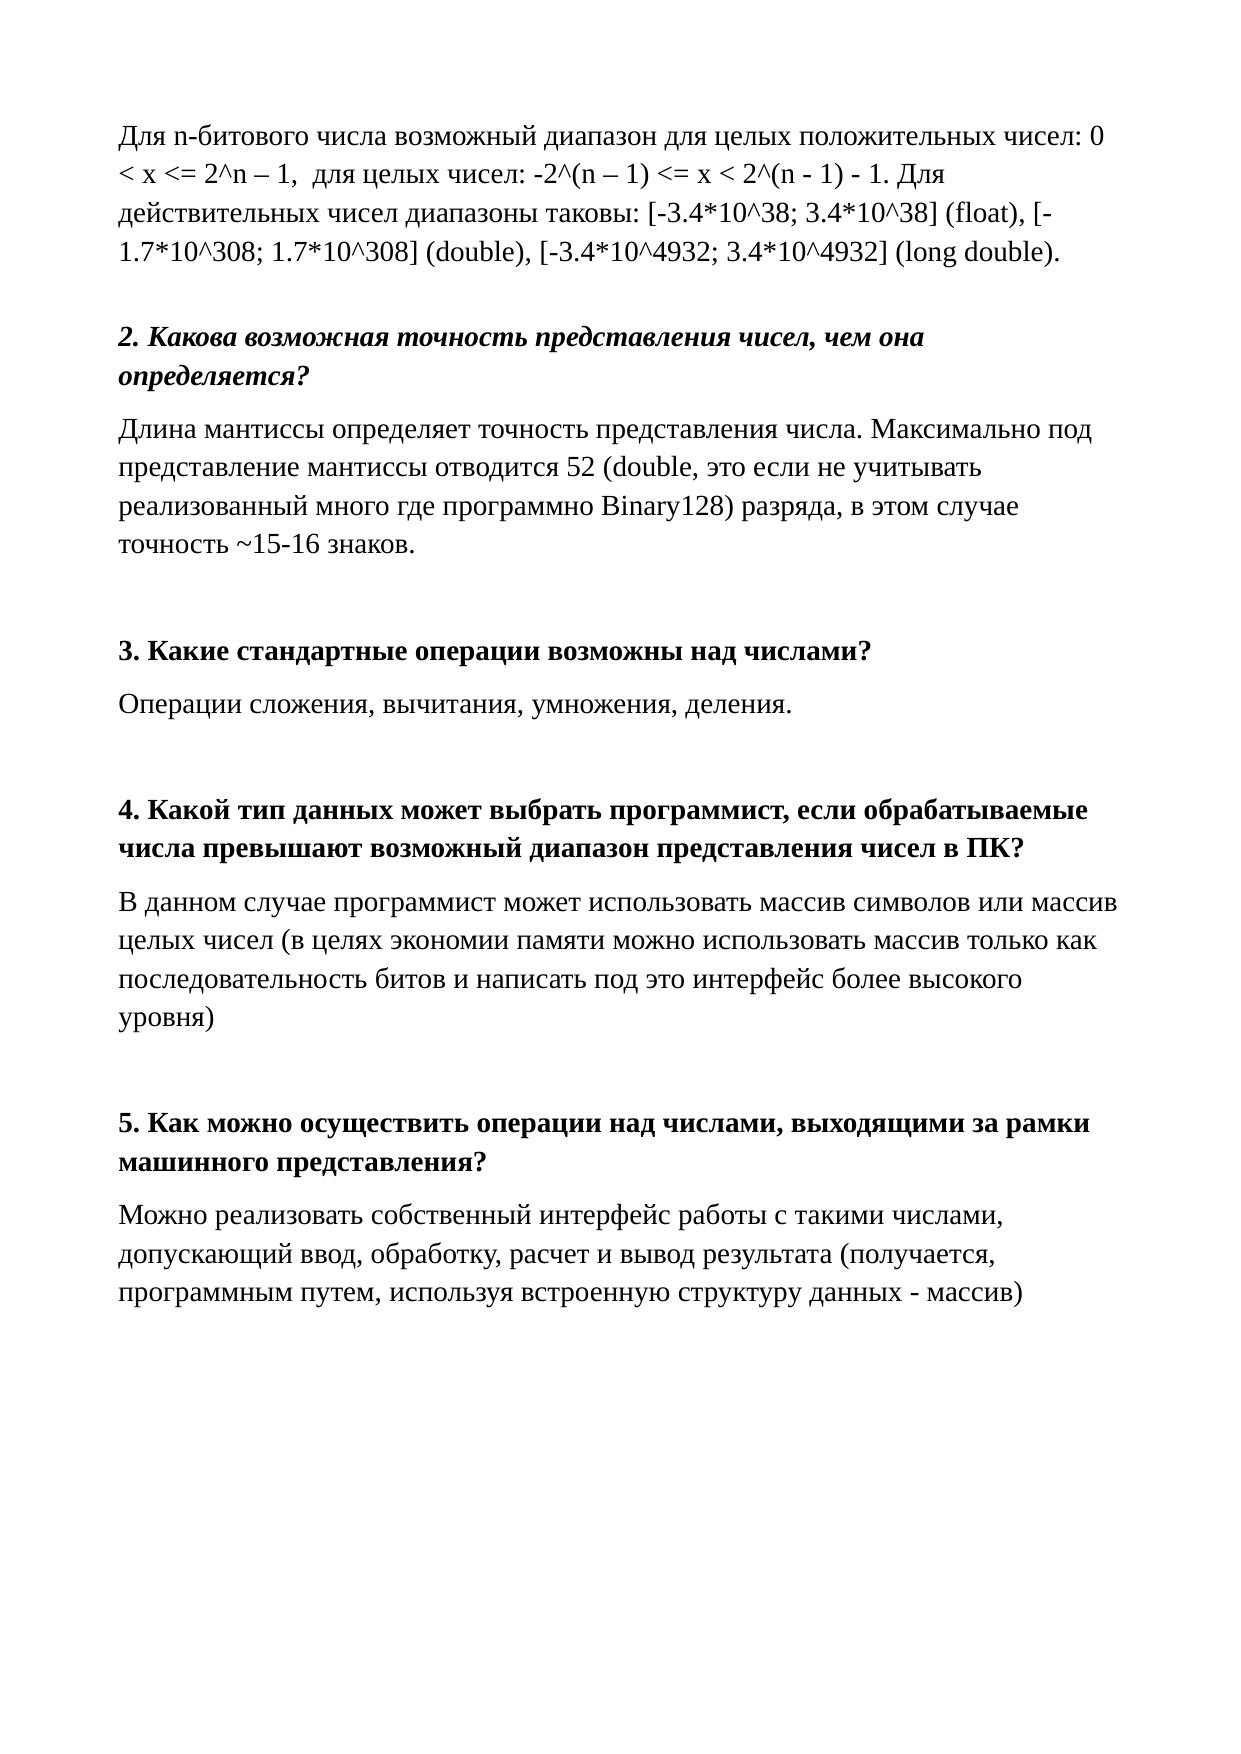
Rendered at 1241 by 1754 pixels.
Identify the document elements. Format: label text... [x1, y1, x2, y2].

text 4. Какой тип данных может выбрать программист, если обрабатываемые числа превышают возможный диапазон представления чисел в ПК? [118, 792, 1122, 864]
text 5. Как можно осуществить операции над числами, выходящими за рамки машинного представления? [118, 1106, 1122, 1178]
text 2. Какова возможная точность представления чисел, чем она определяется? [118, 319, 1122, 391]
text Для n-битового числа возможный диапазон для целых положительных чисел: 0 < x <= 2^n – 1, для целых чисел: -2^(n – 1) <= x < 2^(n - 1) - 1. Для действительных чисел диапазоны таковы: [-3.4*10^38; 3.4*10^38] (float), [-1.7*10^308; 1.7*10^308] (double), [-3.4*10^4932; 3.4*10^4932] (long double). [118, 118, 1122, 300]
text В данном случае программист может использовать массив символов или массив целых чисел (в целях экономии памяти можно использовать массив только как последовательность битов и написать под это интерфейс более высокого уровня) [118, 884, 1122, 1033]
text Длина мантиссы определяет точность представления числа. Максимально под представление мантиссы отводится 52 (double, это если не учитывать реализованный много где программно Binary128) разряда, в этом случае точность ~15-16 знаков. [118, 411, 1122, 560]
text Операции сложения, вычитания, умножения, деления. [118, 686, 1122, 719]
text 3. Какие стандартные операции возможны над числами? [118, 633, 1122, 666]
text Можно реализовать собственный интерфейс работы с такими числами, допускающий ввод, обработку, расчет и вывод результата (получается, программным путем, используя встроенную структуру данных - массив) [118, 1197, 1122, 1308]
